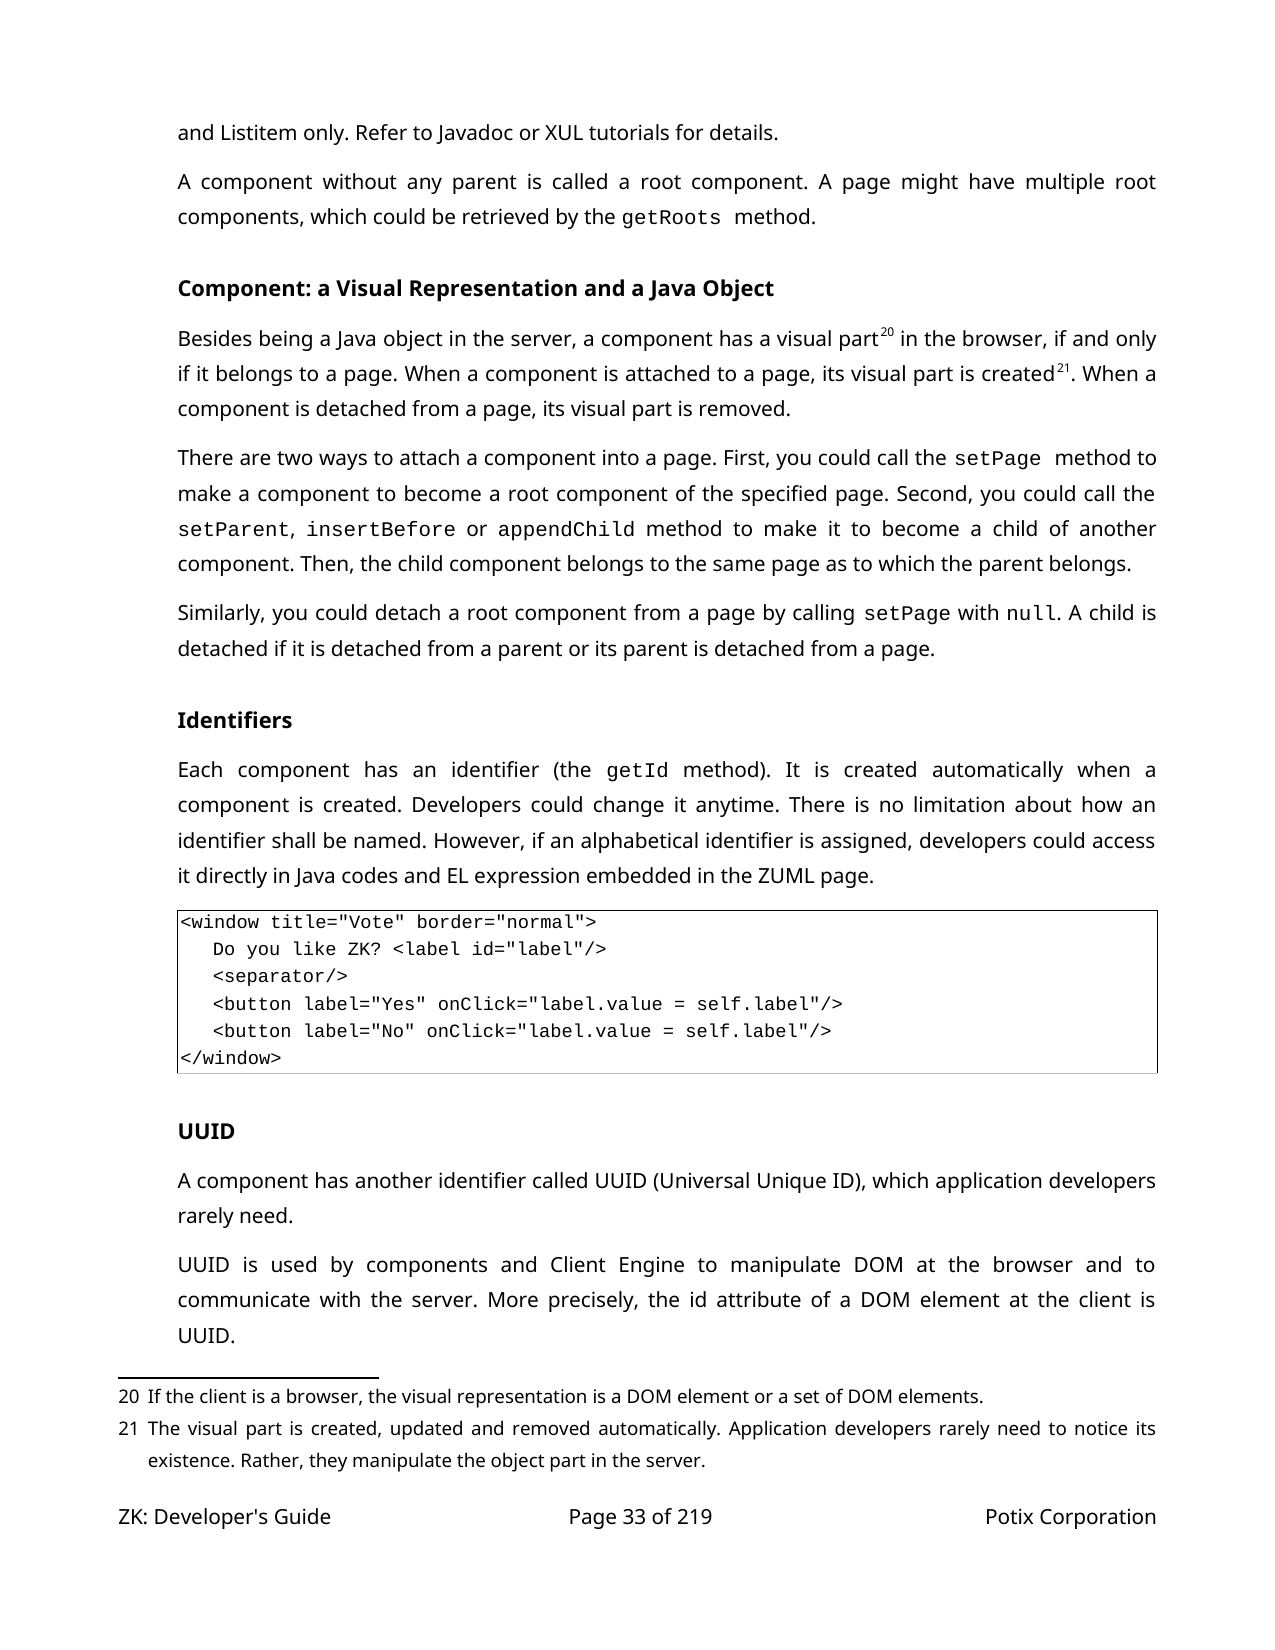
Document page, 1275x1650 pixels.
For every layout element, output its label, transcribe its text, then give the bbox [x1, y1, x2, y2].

text <button label="No" onClick="label.value = self.label"/> [178, 1019, 1157, 1043]
text and Listitem only. Refer to Javadoc or XUL tutorials for details. [177, 118, 1157, 146]
text If the client is a browser, the visual representation is a DOM element or a set of DOM elements. [118, 1384, 1157, 1409]
text <button label="Yes" onClick="label.value = self.label"/> [178, 991, 1157, 1016]
text A component without any parent is called a root component. A page might have multiple root components, which could be retrieved by the getRoots method. [177, 167, 1157, 231]
text Similarly, you could detach a root component from a page by calling setPage with null. A child is detached if it is detached from a parent or its parent is detached from a page. [177, 598, 1157, 662]
subtitle Component: a Visual Representation and a Java Object [177, 273, 1157, 303]
text <separator/> [178, 964, 1157, 988]
text There are two ways to attach a component into a page. First, you could call the setPage method to make a component to become a root component of the specified page. Second, you could call the setParent, insertBefore or appendChild method to make it to become a child of another component. Then, the child component belongs to the same page as to which the parent belongs. [177, 443, 1157, 578]
text Do you like ZK? <label id="label"/> [178, 937, 1157, 961]
text </window> [178, 1046, 1157, 1073]
text UUID is used by components and Client Engine to manipulate DOM at the browser and to communicate with the server. More precisely, the id attribute of a DOM element at the client is UUID. [177, 1250, 1157, 1349]
subtitle Identifiers [177, 704, 1157, 734]
text Each component has an identifier (the getId method). It is created automatically when a component is created. Developers could change it anytime. There is no limitation about how an identifier shall be named. However, if an alphabetical identifier is assigned, developers could access it directly in Java codes and EL expression embedded in the ZUML page. [177, 755, 1157, 889]
text The visual part is created, updated and removed automatically. Application developers rarely need to notice its existence. Rather, they manipulate the object part in the server. [118, 1416, 1157, 1473]
text A component has another identifier called UUID (Universal Unique ID), which application developers rarely need. [177, 1166, 1157, 1230]
subtitle UUID [177, 1116, 1157, 1146]
text Besides being a Java object in the server, a component has a visual part in the browser, if and only if it belongs to a page. When a component is attached to a page, its visual part is created. When a component is detached from a page, its visual part is removed. [177, 324, 1157, 422]
text <window title="Vote" border="normal"> [178, 911, 1157, 934]
